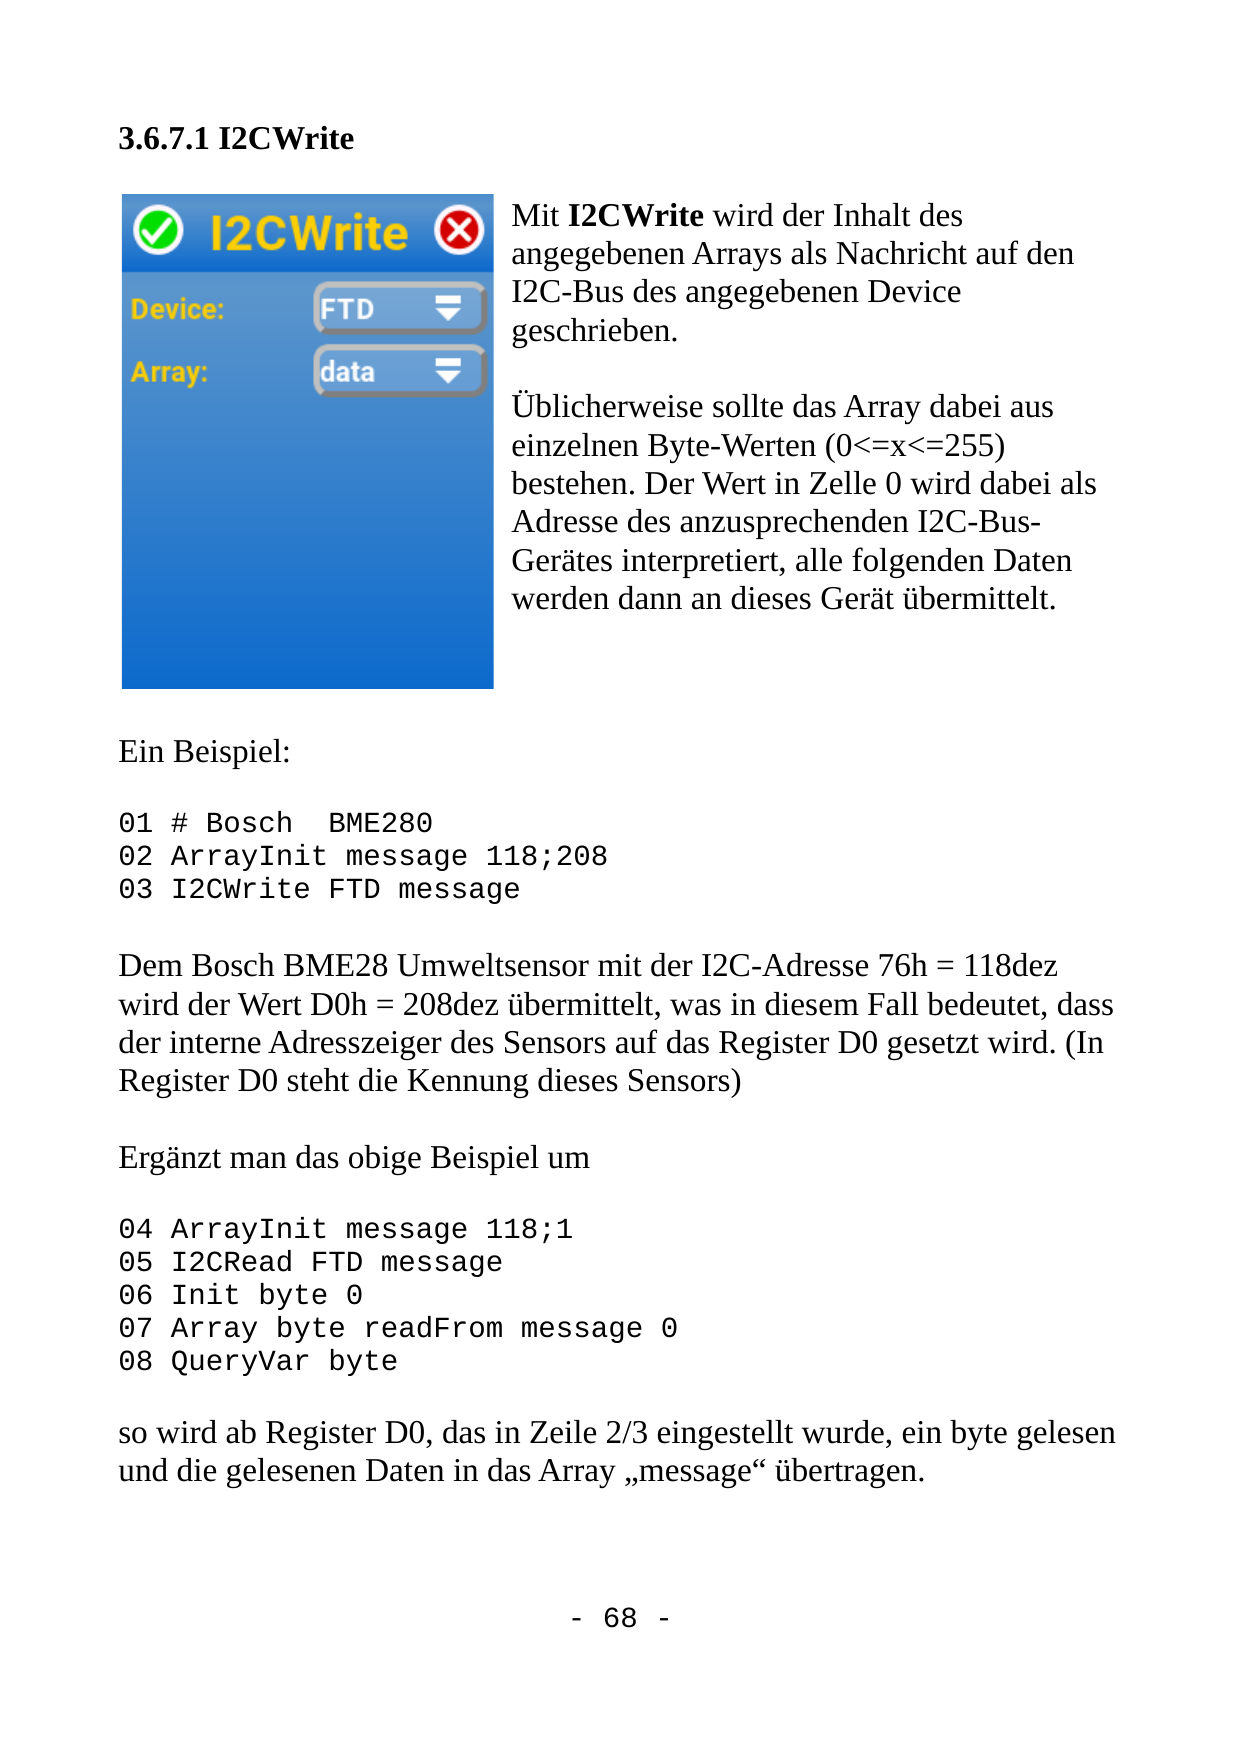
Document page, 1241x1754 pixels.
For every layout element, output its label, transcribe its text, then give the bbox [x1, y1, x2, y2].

text 06 Init byte 0 [118, 1280, 1122, 1313]
text Ein Beispiel: [118, 731, 1122, 770]
text Ergänzt man das obige Beispiel um [118, 1137, 1122, 1176]
text 05 I2CRead FTD message [118, 1247, 1122, 1280]
text Üblicherweise sollte das Array dabei aus einzelnen Byte-Werten (0<=x<=255) bestehen. Der Wert in Zelle 0 wird dabei als Adresse des anzusprechenden I2C-Bus-Gerätes interpretiert, alle folgenden Daten werden dann an dieses Gerät übermittelt. [494, 386, 1122, 616]
text 03 I2CWrite FTD message [118, 874, 1122, 907]
text so wird ab Register D0, das in Zeile 2/3 eingestellt wurde, ein byte gelesen und die gelesenen Daten in das Array „message“ übertragen. [118, 1412, 1122, 1489]
text 08 QueryVar byte [118, 1346, 1122, 1379]
text 07 Array byte readFrom message 0 [118, 1313, 1122, 1346]
text Mit I2CWrite wird der Inhalt des angegebenen Arrays als Nachricht auf den I2C-Bus des angegebenen Device geschrieben. [494, 195, 1122, 348]
text 02 ArrayInit message 118;208 [118, 841, 1122, 874]
picture [121, 194, 494, 689]
text 3.6.7.1 I2CWrite [118, 118, 1122, 156]
text Dem Bosch BME28 Umweltsensor mit der I2C-Adresse 76h = 118dez wird der Wert D0h = 208dez übermittelt, was in diesem Fall bedeutet, dass der interne Adresszeiger des Sensors auf das Register D0 gesetzt wird. (In Register D0 steht die Kennung dieses Sensors) [118, 946, 1122, 1099]
text 01 # Bosch BME280 [118, 808, 1122, 841]
text 04 ArrayInit message 118;1 [118, 1214, 1122, 1247]
